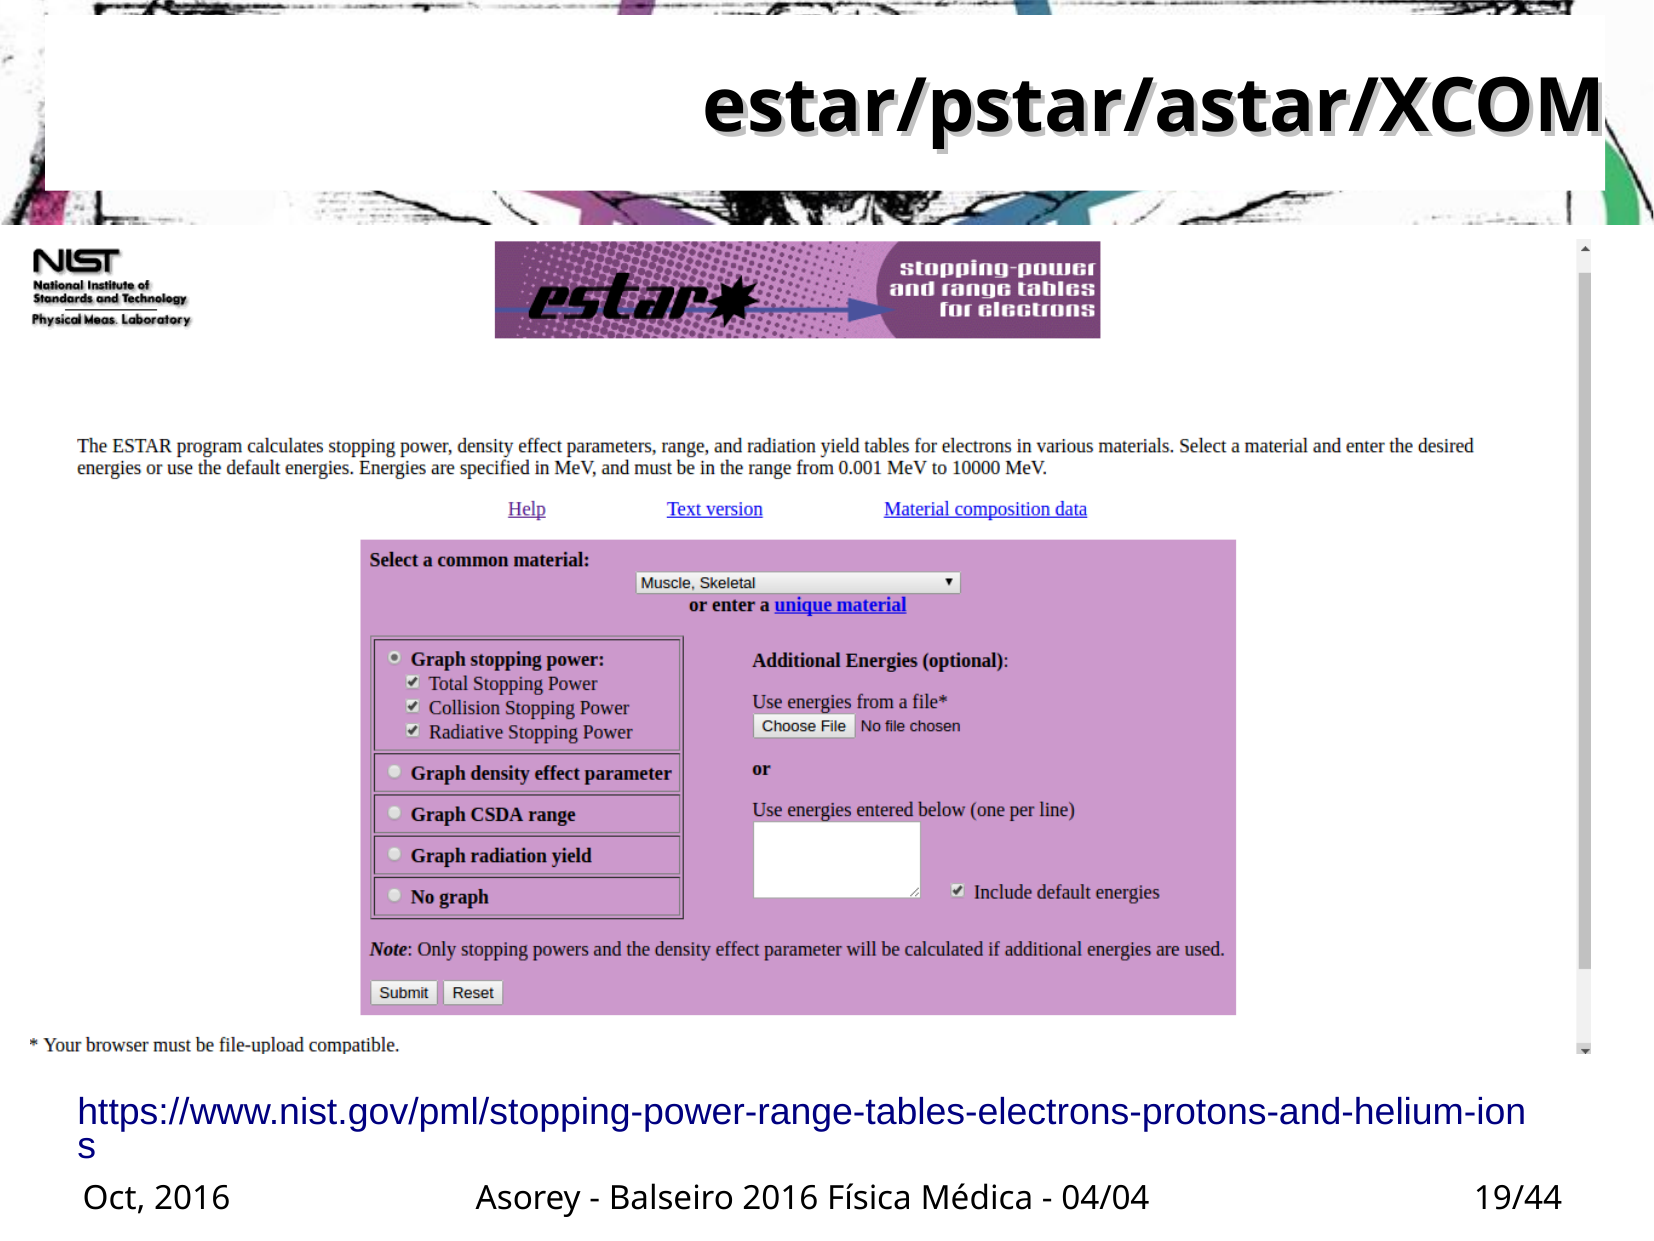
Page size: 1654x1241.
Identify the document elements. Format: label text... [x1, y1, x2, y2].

title estar/pstar/astar/XCOM [45, 15, 1606, 191]
text_box https://www.nist.gov/pml/stopping-power-range-tables-electrons-protons-and-helium-ions [62, 1083, 1561, 1141]
picture [0, 0, 1654, 225]
picture [30, 239, 1591, 1054]
